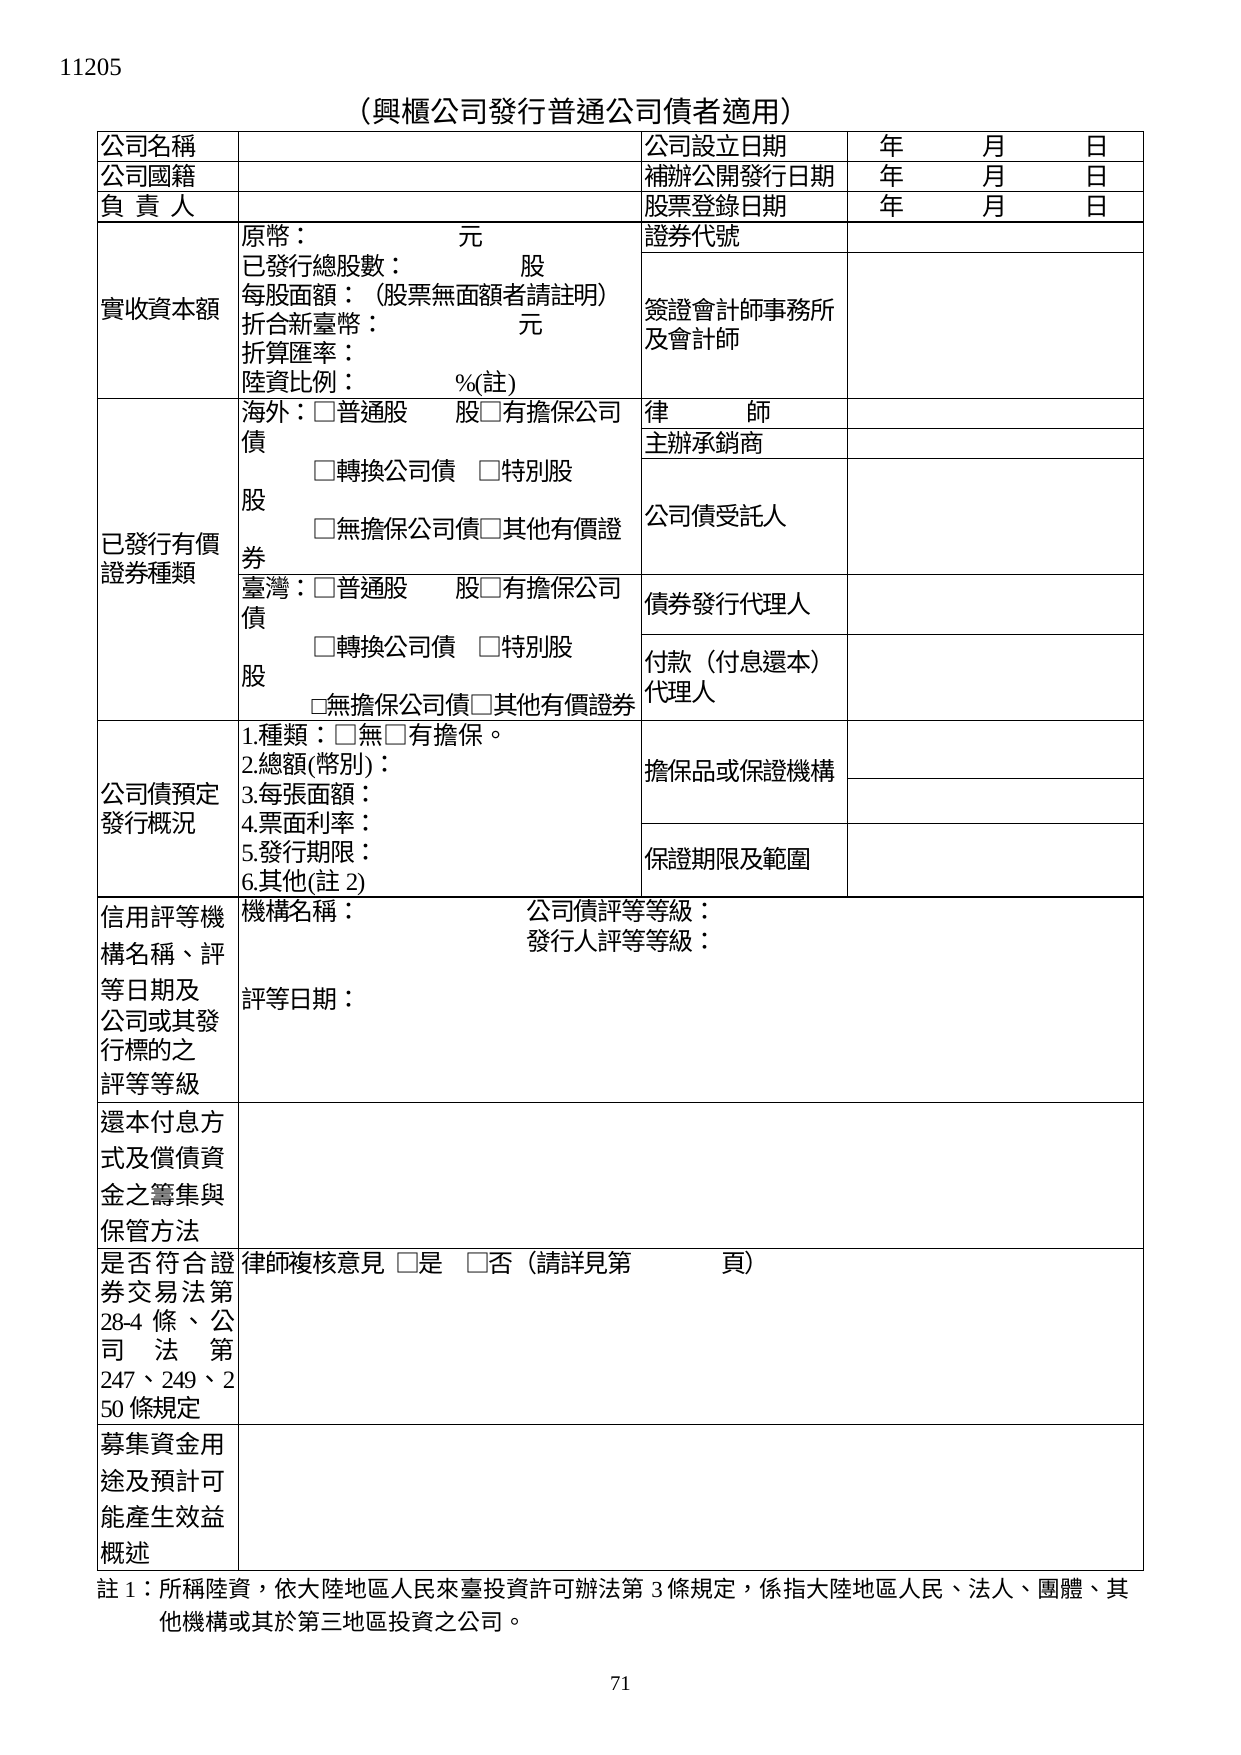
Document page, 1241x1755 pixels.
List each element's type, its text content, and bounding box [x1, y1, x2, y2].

table_cell 補辦公開發行日期 [642, 162, 847, 191]
table_cell [848, 779, 1143, 823]
table_cell 律師複核意見 □是 □否（請詳見第 頁） [239, 1249, 1143, 1424]
table_cell [239, 1103, 1143, 1248]
table_cell [239, 1425, 1143, 1570]
table_cell 公司債預定 發行概況 [98, 721, 238, 896]
subtitle 註1：所稱陸資，依大陸地區人民來臺投資許可辦法第3條規定，係指大陸地區人民、法人、團體、其他機構或其於第三地區投資之公司。 [97, 1571, 1131, 1637]
table_cell 年 月 日 [848, 162, 1143, 191]
table_cell 擔保品或保證機構 [642, 721, 847, 823]
table_cell 債券發行代理人 [642, 575, 847, 634]
table_cell 公司債受託人 [642, 459, 847, 573]
table_cell 實收資本額 [98, 223, 238, 397]
table_cell 證券代號 [642, 223, 847, 252]
table_cell 付款（付息還本） 代理人 [642, 635, 847, 720]
table_cell 原幣： 元 已發行總股數： 股 每股面額：（股票無面額者請註明） 折合新臺幣： 元 折算匯率： 陸資比例： %(註) [239, 223, 641, 397]
table_cell [848, 575, 1143, 634]
table_header 年 月 日 [848, 132, 1143, 161]
table_cell 海外：□普通股 股□有擔保公司債 □轉換公司債 □特別股 股 □無擔保公司債□其他有價證券 [239, 399, 641, 573]
table_cell [848, 459, 1143, 573]
table_cell 是否符合證券交易法第28-4條、公司法第247、249、250條規定 [98, 1249, 238, 1424]
table_cell 臺灣：□普通股 股□有擔保公司債 □轉換公司債 □特別股 股 □無擔保公司債□其他有價證券 [239, 575, 641, 720]
table_cell [848, 253, 1143, 397]
table_cell 年 月 日 [848, 192, 1143, 221]
table_cell 主辦承銷商 [642, 429, 847, 458]
table_header 公司設立日期 [642, 132, 847, 161]
table_cell [848, 721, 1143, 778]
table_cell [848, 635, 1143, 720]
table_cell 機構名稱： 公司債評等等級： 發行人評等等級： 評等日期： [239, 898, 1143, 1102]
table_cell 公司國籍 [98, 162, 238, 191]
table_cell [848, 824, 1143, 896]
table_cell [848, 429, 1143, 458]
table_cell 簽證會計師事務所及會計師 [642, 253, 847, 397]
table_cell 已發行有價 證券種類 [98, 399, 238, 720]
table_cell 負 責 人 [98, 192, 238, 221]
table_cell [848, 399, 1143, 428]
table_cell 律 師 [642, 399, 847, 428]
table_header 公司名稱 [98, 132, 238, 161]
subtitle （興櫃公司發行普通公司債者適用） [0, 88, 1181, 131]
table_cell [848, 223, 1143, 252]
table_cell 還本付息方式及償債資金之籌集與保管方法 [98, 1103, 238, 1248]
table_cell 1.種類：□無□有擔保。 2.總額(幣別)： 3.每張面額： 4.票面利率： 5.發行期限： 6.其他(註2) [239, 721, 641, 896]
table_cell [239, 192, 641, 221]
table_cell 保證期限及範圍 [642, 824, 847, 896]
table_header [239, 132, 641, 161]
table_cell 信用評等機構名稱、評等日期及 公司或其發行標的之 評等等級 [98, 898, 238, 1102]
table_cell [239, 162, 641, 191]
table_cell 募集資金用途及預計可能產生效益概述 [98, 1425, 238, 1570]
table_cell 股票登錄日期 [642, 192, 847, 221]
